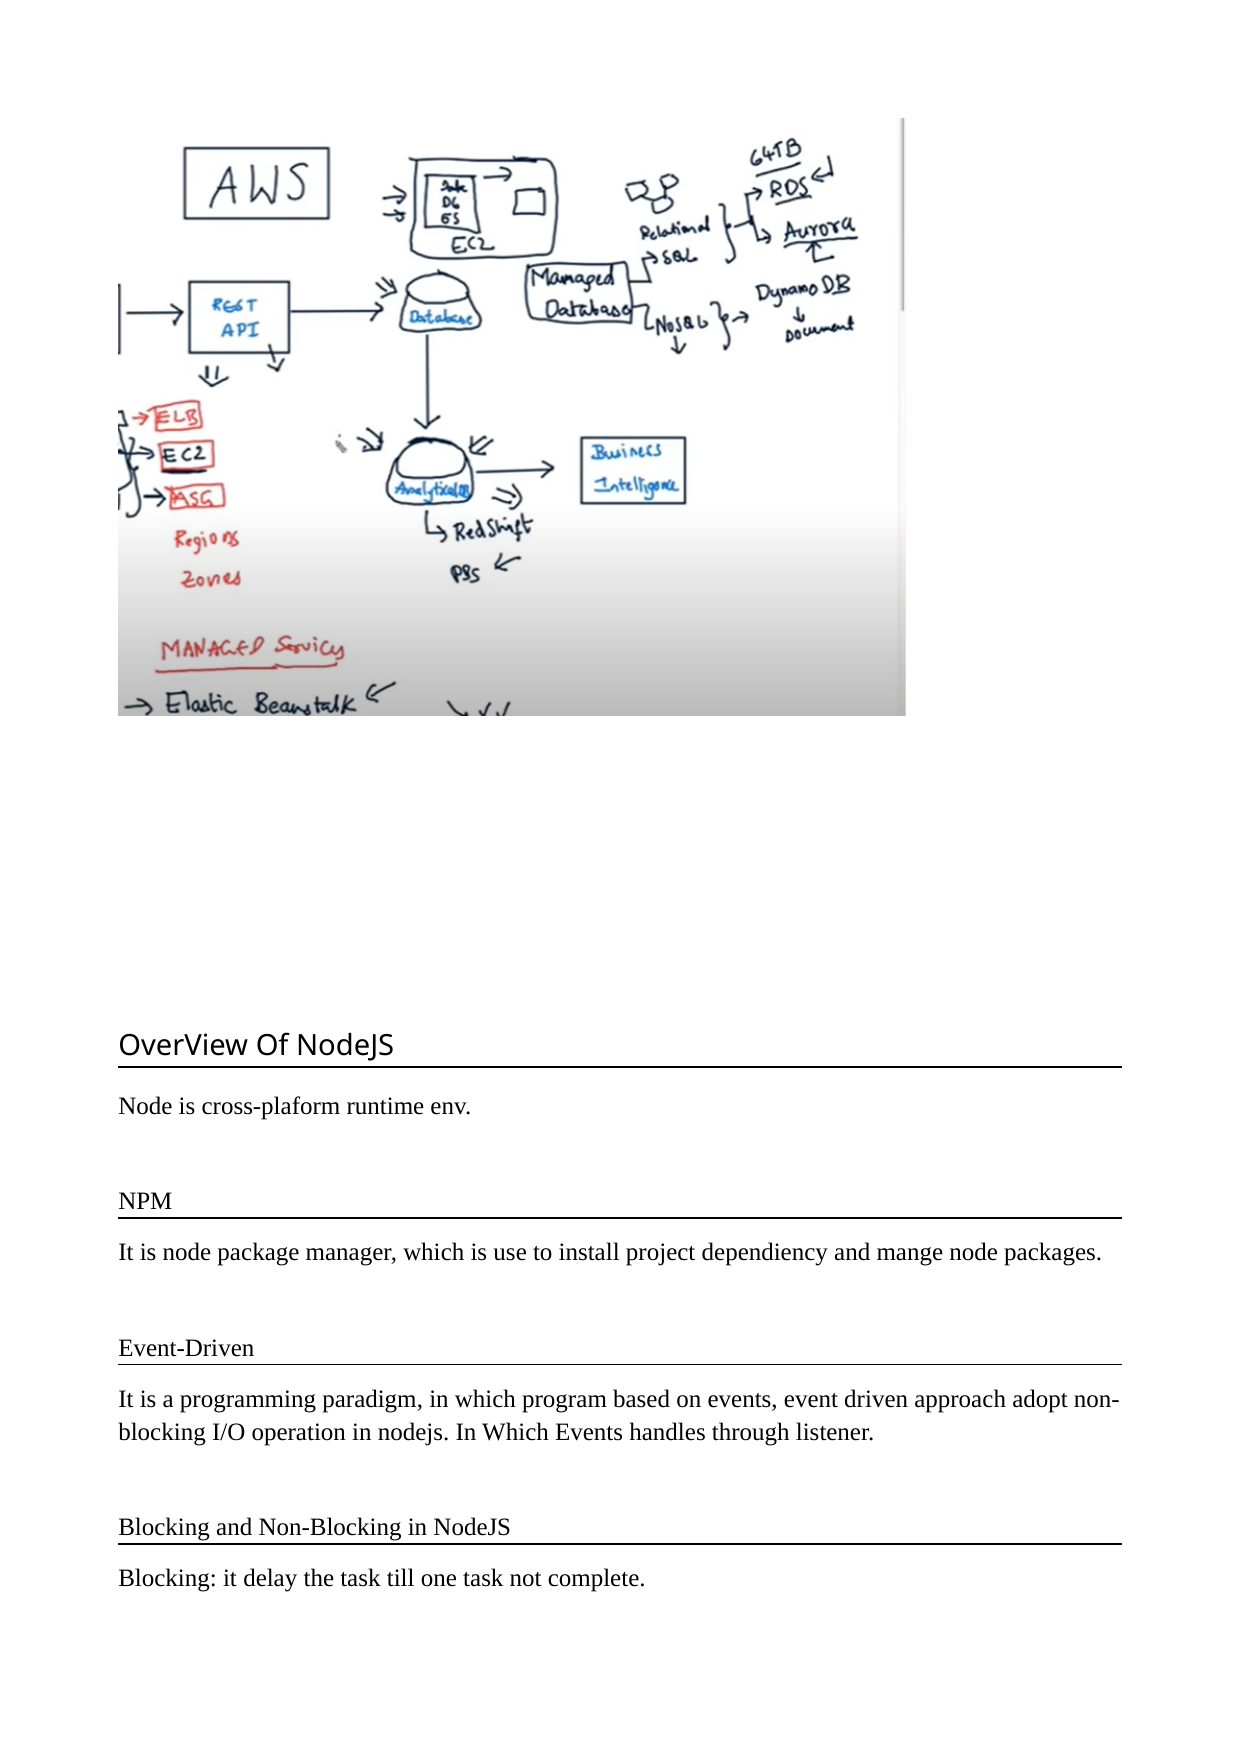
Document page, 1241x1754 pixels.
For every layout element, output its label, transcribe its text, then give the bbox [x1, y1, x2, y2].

text It is node package manager, which is use to install project dependiency and mange node packages. [118, 1237, 1122, 1266]
subtitle OverView Of NodeJS [118, 1024, 1122, 1066]
text It is a programming paradigm, in which program based on events, event driven approach adopt non-blocking I/O operation in nodejs. In Which Events handles through listener. [118, 1384, 1122, 1446]
text Node is cross-plaform runtime env. [118, 1091, 1122, 1120]
text Event-Driven [118, 1333, 1122, 1364]
text Blocking and Non-Blocking in NodeJS [118, 1512, 1122, 1543]
text Blocking: it delay the task till one task not complete. [118, 1563, 1122, 1592]
text NPM [118, 1186, 1122, 1217]
